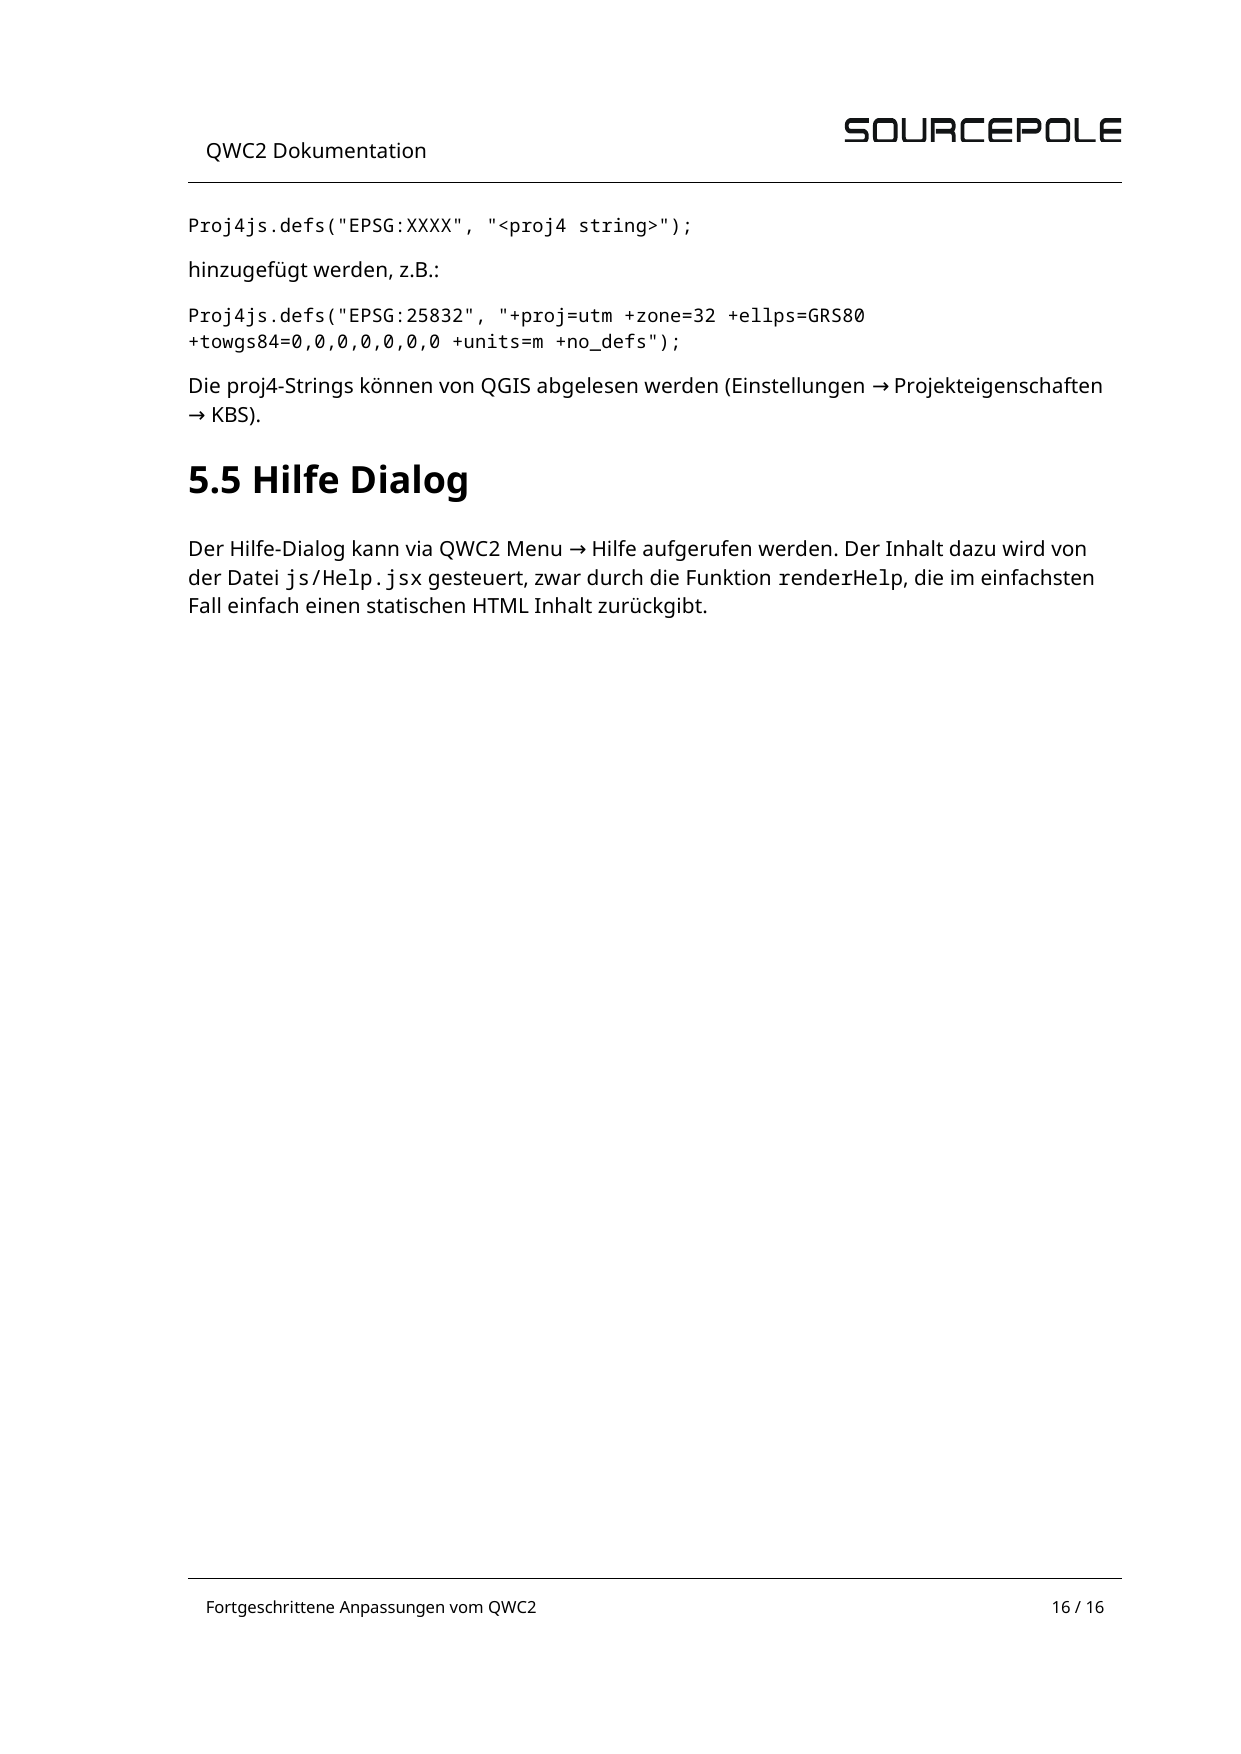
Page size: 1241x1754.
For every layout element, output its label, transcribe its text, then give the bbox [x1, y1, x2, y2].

text Die proj4-Strings können von QGIS abgelesen werden (Einstellungen → Projekteigenschaften → KBS). [188, 371, 1122, 428]
text Proj4js.defs("EPSG:25832", "+proj=utm +zone=32 +ellps=GRS80 +towgs84=0,0,0,0,0,0,0 +units=m +no_defs"); [188, 302, 1122, 354]
subtitle Hilfe Dialog [188, 453, 1122, 504]
text Proj4js.defs("EPSG:XXXX", "<proj4 string>"); [188, 212, 1122, 238]
text hinzugefügt werden, z.B.: [188, 255, 1122, 284]
text Der Hilfe-Dialog kann via QWC2 Menu → Hilfe aufgerufen werden. Der Inhalt dazu wird von der Datei js/Help.jsx gesteuert, zwar durch die Funktion renderHelp, die im einfachsten Fall einfach einen statischen HTML Inhalt zurückgibt. [188, 534, 1122, 620]
